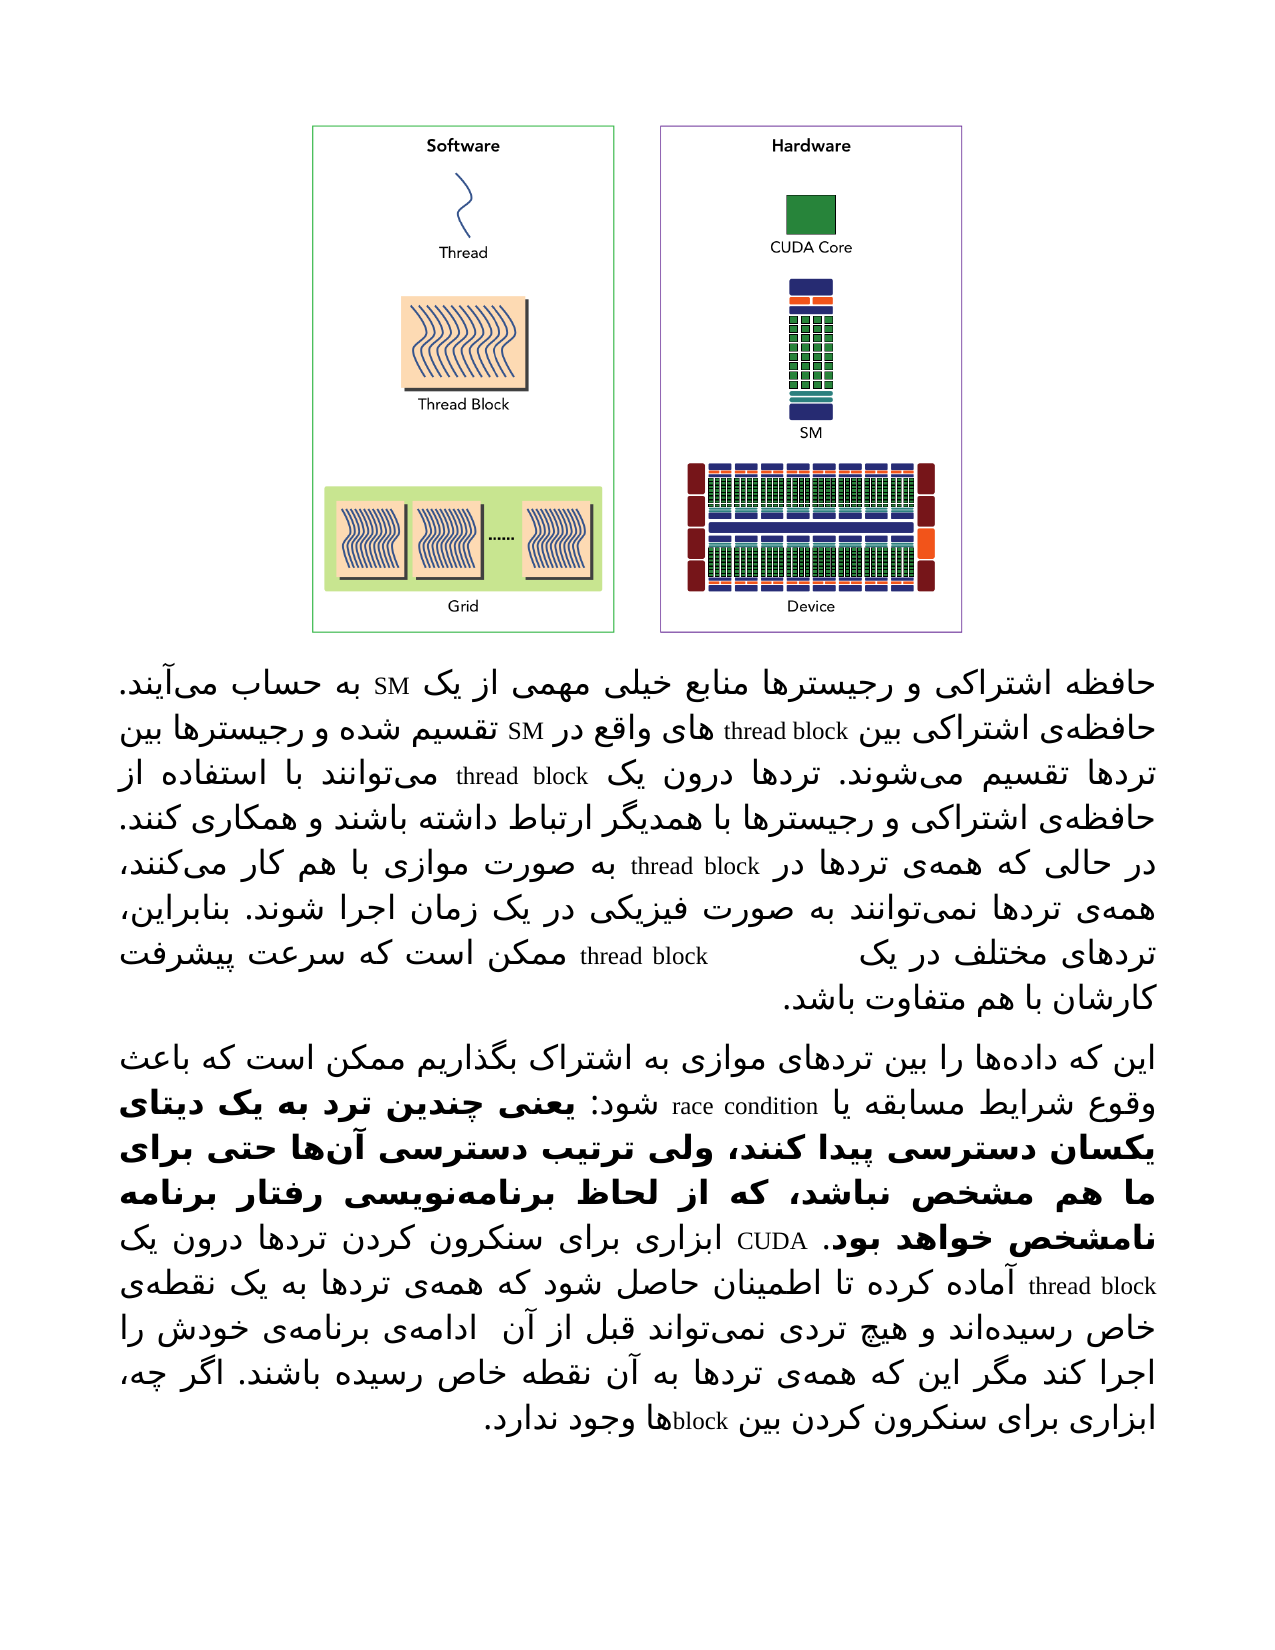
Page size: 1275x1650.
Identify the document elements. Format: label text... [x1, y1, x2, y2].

text حافظه اشتراکی و رجیستر‌ها منابع خیلی مهمی از یک SM به حساب می‌آیند. حافظه‌ی اشتراکی بین thread block های واقع در SM تقسیم شده و رجیستر‌ها بین ترد‌ها تقسیم می‌شوند. ترد‌ها درون یک thread block می‌توانند با استفاده از حافظه‌ی اشتراکی و رجیستر‌ها با همدیگر ارتباط داشته باشند و همکاری کنند. در حالی که همه‌ی ترد‌ها در thread block به صورت موازی با هم کار می‌کنند، همه‌ی ترد‌ها نمی‌توانند به صورت فیزیکی در یک زمان اجرا شوند. بنابراین، ترد‌های مختلف در یک thread block ممکن است که سرعت پیشرفت کارشان با هم متفاوت باشد. [118, 658, 1157, 1018]
picture [304, 118, 971, 639]
text این که داده‌ها را بین ترد‌های موازی به اشتراک بگذاریم ممکن است که باعث وقوع شرایط مسابقه یا race condition شود: یعنی چندین ترد به یک دیتای یکسان دسترسی پیدا کنند، ولی ترتیب دسترسی آن‌ها حتی برای ما هم مشخص نباشد، که از لحاظ برنامه‌نویسی رفتار برنامه نامشخص خواهد بود. CUDA ابزاری برای سنکرون کردن ترد‌ها درون یک thread block آماده کرده تا اطمینان حاصل شود که همه‌ی ترد‌ها به یک نقطه‌ی خاص رسیده‌اند و هیچ تردی نمی‌تواند قبل از آن ادامه‌ی برنامه‌ی خودش را اجرا کند مگر این که همه‌ی ترد‌ها به آن نقطه خاص رسیده باشند. اگر چه، ابزاری برای سنکرون کردن بین block‌ها وجود ندارد. [118, 1033, 1157, 1438]
